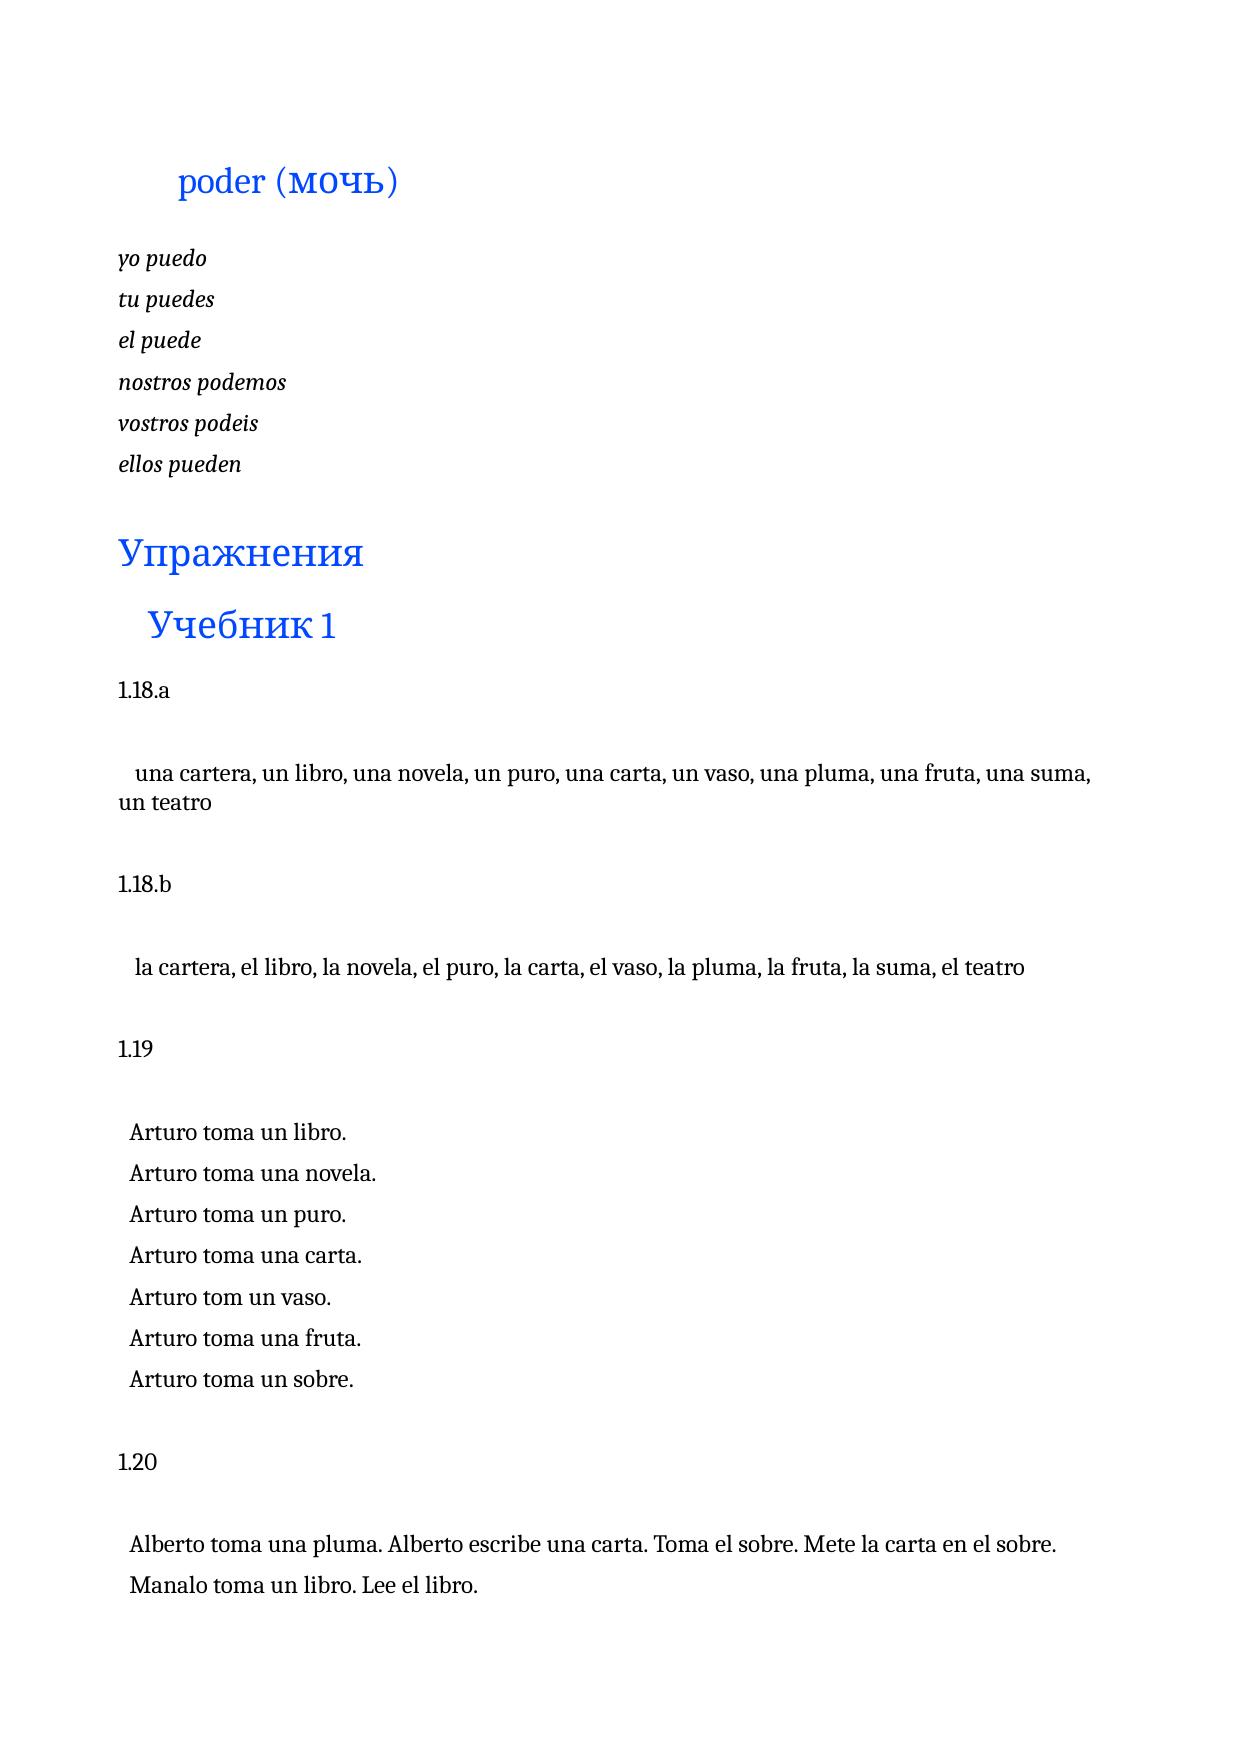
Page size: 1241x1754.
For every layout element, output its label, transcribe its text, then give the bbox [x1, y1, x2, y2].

text 1.19 [118, 1035, 1122, 1064]
text Упражнения [118, 532, 1122, 576]
text 1.18.a [118, 676, 1122, 705]
text Arturo toma una carta. [118, 1241, 1122, 1270]
text 1.20 [118, 1447, 1122, 1476]
text Arturo toma un puro. [118, 1200, 1122, 1229]
text Arturo toma una novela. [118, 1159, 1122, 1187]
text nostros podemos [118, 367, 1122, 396]
text Alberto toma una pluma. Alberto escribe una carta. Toma el sobre. Mete la carta en el sobre. [118, 1530, 1122, 1559]
text Arturo tom un vaso. [118, 1282, 1122, 1311]
text Manalo toma un libro. Lee el libro. [118, 1571, 1122, 1600]
text 1.18.b [118, 870, 1122, 899]
text Учебник 1 [148, 604, 1122, 647]
text Arturo toma un sobre. [118, 1365, 1122, 1394]
text el puede [118, 326, 1122, 355]
text tu puedes [118, 285, 1122, 314]
text la cartera, el libro, la novela, el puro, la carta, el vaso, la pluma, la fruta, la suma, el teatro [118, 952, 1122, 981]
text poder (мочь) [177, 159, 1122, 202]
text ellos pueden [118, 450, 1122, 479]
text Arturo toma un libro. [118, 1117, 1122, 1146]
text Arturo toma una fruta. [118, 1324, 1122, 1352]
text vostros podeis [118, 409, 1122, 437]
text yo puedo [118, 244, 1122, 272]
text una cartera, un libro, una novela, un puro, una carta, un vaso, una pluma, una fruta, una suma, un teatro [118, 759, 1122, 816]
